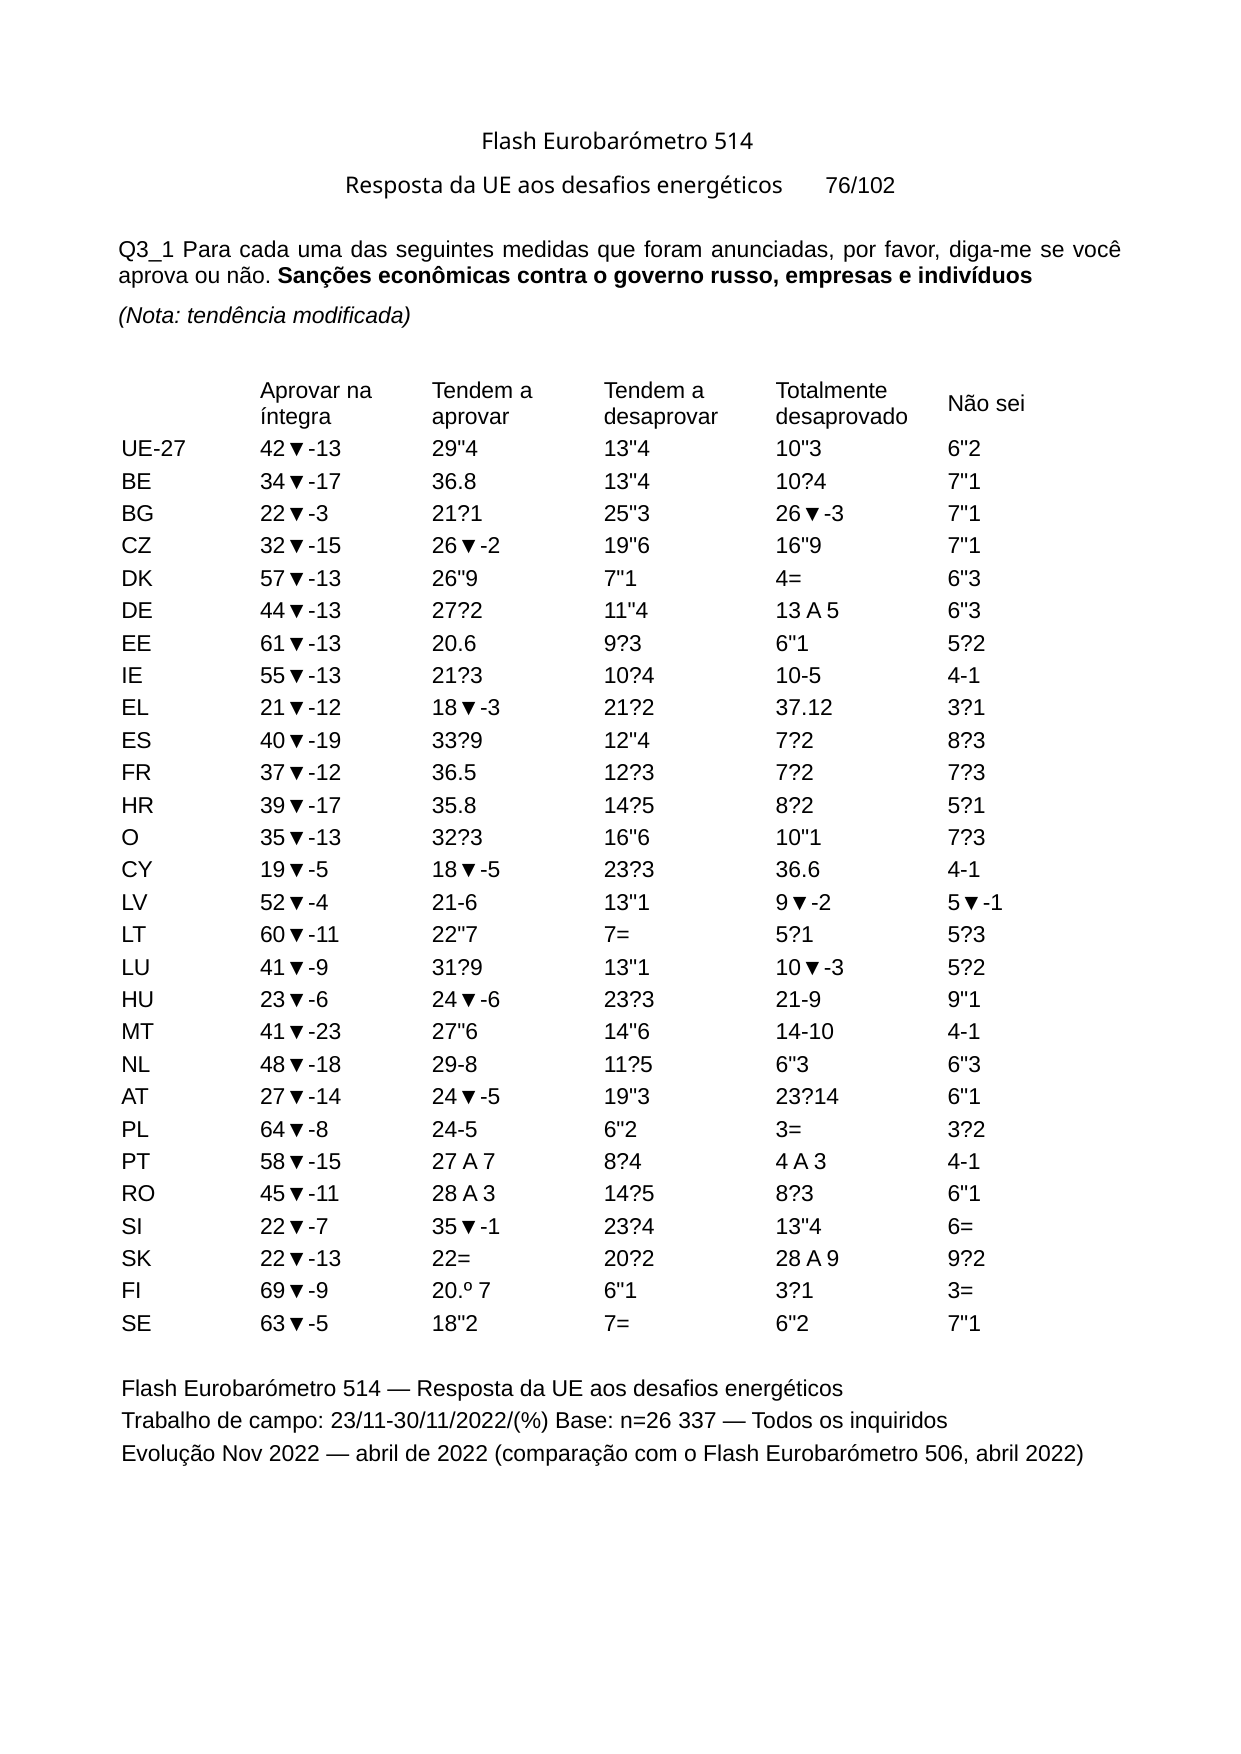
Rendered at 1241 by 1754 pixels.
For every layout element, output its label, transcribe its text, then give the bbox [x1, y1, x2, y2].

table_cell HR [118, 789, 257, 821]
table_cell 5?2 [944, 951, 1116, 983]
table_cell 37▼-12 [257, 756, 429, 788]
table_cell 8?3 [944, 724, 1116, 756]
table_cell 33?9 [429, 724, 601, 756]
table_cell 3= [944, 1275, 1116, 1307]
table_cell AT [118, 1080, 257, 1112]
table_cell 41▼-9 [257, 951, 429, 983]
table_cell 7"1 [601, 562, 772, 594]
table_cell 29-8 [429, 1048, 601, 1080]
table_cell HU [118, 983, 257, 1015]
table_header Aprovar na íntegra [257, 374, 429, 432]
table_cell 21?3 [429, 659, 601, 691]
table_cell 10"1 [773, 821, 944, 853]
table_cell 26▼-3 [773, 497, 944, 529]
table_cell 25"3 [601, 497, 772, 529]
table_cell 32?3 [429, 821, 601, 853]
table_cell 11?5 [601, 1048, 772, 1080]
table_cell 4-1 [944, 659, 1116, 691]
table_cell 4 A 3 [773, 1145, 944, 1177]
table_cell SI [118, 1210, 257, 1242]
table_cell 6"3 [944, 1048, 1116, 1080]
table_cell 34▼-17 [257, 465, 429, 497]
table_cell 21-6 [429, 886, 601, 918]
table_cell 18▼-3 [429, 691, 601, 724]
table_cell 57▼-13 [257, 562, 429, 594]
table_cell 4-1 [944, 1015, 1116, 1048]
table_cell 21?2 [601, 691, 772, 724]
table_cell PT [118, 1145, 257, 1177]
table_cell 7"1 [944, 497, 1116, 529]
table_cell 5?1 [773, 918, 944, 951]
table_cell LV [118, 886, 257, 918]
table_cell 13 A 5 [773, 594, 944, 627]
table_header Totalmente desaprovado [773, 374, 944, 432]
text (Nota: tendência modificada) [118, 302, 1122, 328]
table_cell [429, 1339, 601, 1372]
table_cell NL [118, 1048, 257, 1080]
table_cell 45▼-11 [257, 1177, 429, 1210]
table_cell 27"6 [429, 1015, 601, 1048]
table_cell 7"1 [944, 529, 1116, 562]
table_cell Trabalho de campo: 23/11-30/11/2022/(%) Base: n=26 337 — Todos os inquiridos [118, 1404, 1116, 1436]
table_cell 5?2 [944, 627, 1116, 659]
table_cell 39▼-17 [257, 789, 429, 821]
table_cell 23?4 [601, 1210, 772, 1242]
table_cell 27?2 [429, 594, 601, 627]
table_cell 18▼-5 [429, 853, 601, 886]
table_cell 6"3 [773, 1048, 944, 1080]
table_cell 3?1 [944, 691, 1116, 724]
table_cell ES [118, 724, 257, 756]
table_cell 64▼-8 [257, 1113, 429, 1145]
table_cell RO [118, 1177, 257, 1210]
table_cell [118, 1339, 257, 1372]
table_cell 9"1 [944, 983, 1116, 1015]
table_cell 7"1 [944, 465, 1116, 497]
table_cell 14"6 [601, 1015, 772, 1048]
table_cell [944, 1339, 1116, 1372]
table_cell 13"4 [601, 432, 772, 464]
table_cell 13"1 [601, 951, 772, 983]
table_cell 24-5 [429, 1113, 601, 1145]
table_cell 44▼-13 [257, 594, 429, 627]
table_cell 10?4 [601, 659, 772, 691]
table_cell 27▼-14 [257, 1080, 429, 1112]
table_cell 3?1 [773, 1275, 944, 1307]
table_cell 23?3 [601, 983, 772, 1015]
table_cell 23?14 [773, 1080, 944, 1112]
table_cell Evolução Nov 2022 — abril de 2022 (comparação com o Flash Eurobarómetro 506, abril 2022) [118, 1436, 1116, 1469]
table_cell 21?1 [429, 497, 601, 529]
table_cell 48▼-18 [257, 1048, 429, 1080]
table_cell 69▼-9 [257, 1275, 429, 1307]
table_cell 6"3 [944, 562, 1116, 594]
table_cell 8?2 [773, 789, 944, 821]
table_cell 8?4 [601, 1145, 772, 1177]
table_cell [601, 1339, 772, 1372]
table_cell 22▼-3 [257, 497, 429, 529]
table_cell 19"6 [601, 529, 772, 562]
table_cell 20.º 7 [429, 1275, 601, 1307]
table_cell 13"4 [773, 1210, 944, 1242]
table_cell 6"3 [944, 594, 1116, 627]
table_cell 6"1 [944, 1177, 1116, 1210]
table_cell 35.8 [429, 789, 601, 821]
table_cell 5?3 [944, 918, 1116, 951]
table_cell [257, 1339, 429, 1372]
table_cell 3?2 [944, 1113, 1116, 1145]
table_cell 6"1 [601, 1275, 772, 1307]
table_cell 10-5 [773, 659, 944, 691]
table_cell SK [118, 1242, 257, 1274]
table_cell 4-1 [944, 1145, 1116, 1177]
table_cell EL [118, 691, 257, 724]
table_cell 14-10 [773, 1015, 944, 1048]
table_cell 26"9 [429, 562, 601, 594]
table_cell 36.5 [429, 756, 601, 788]
table_header Tendem a desaprovar [601, 374, 772, 432]
table_cell 19▼-5 [257, 853, 429, 886]
table_cell 6"2 [773, 1307, 944, 1339]
table_cell [773, 1339, 944, 1372]
table_cell 23?3 [601, 853, 772, 886]
table_cell 6"1 [944, 1080, 1116, 1112]
table_cell 7= [601, 918, 772, 951]
table_cell MT [118, 1015, 257, 1048]
table_cell 7?2 [773, 756, 944, 788]
table_cell 3= [773, 1113, 944, 1145]
table_cell 12"4 [601, 724, 772, 756]
table_header Tendem a aprovar [429, 374, 601, 432]
table_cell 61▼-13 [257, 627, 429, 659]
table_cell LU [118, 951, 257, 983]
table_cell 60▼-11 [257, 918, 429, 951]
table_cell 22"7 [429, 918, 601, 951]
table_cell 16"9 [773, 529, 944, 562]
table_cell 7?3 [944, 821, 1116, 853]
table_cell 52▼-4 [257, 886, 429, 918]
table_cell 20.6 [429, 627, 601, 659]
table_cell 36.6 [773, 853, 944, 886]
table_cell 6"2 [601, 1113, 772, 1145]
table_cell 42▼-13 [257, 432, 429, 464]
table_cell CY [118, 853, 257, 886]
table_cell 22= [429, 1242, 601, 1274]
table_cell BG [118, 497, 257, 529]
table_cell 37.12 [773, 691, 944, 724]
table_cell 23▼-6 [257, 983, 429, 1015]
table_cell 36.8 [429, 465, 601, 497]
table_cell BE [118, 465, 257, 497]
table_cell 28 A 9 [773, 1242, 944, 1274]
table_cell 10▼-3 [773, 951, 944, 983]
table_cell SE [118, 1307, 257, 1339]
table_cell DE [118, 594, 257, 627]
table_cell 5?1 [944, 789, 1116, 821]
table_cell 10"3 [773, 432, 944, 464]
table_cell 14?5 [601, 1177, 772, 1210]
table_cell 9?2 [944, 1242, 1116, 1274]
table_cell CZ [118, 529, 257, 562]
table_cell 18"2 [429, 1307, 601, 1339]
table_cell UE-27 [118, 432, 257, 464]
table_cell 27 A 7 [429, 1145, 601, 1177]
table_cell EE [118, 627, 257, 659]
table_cell 22▼-13 [257, 1242, 429, 1274]
table_cell 14?5 [601, 789, 772, 821]
table_cell 32▼-15 [257, 529, 429, 562]
table_cell 35▼-1 [429, 1210, 601, 1242]
table_cell 16"6 [601, 821, 772, 853]
table_cell PL [118, 1113, 257, 1145]
table_cell 26▼-2 [429, 529, 601, 562]
table_cell 5▼-1 [944, 886, 1116, 918]
table_cell 8?3 [773, 1177, 944, 1210]
table_header Não sei [944, 374, 1116, 432]
table_cell 55▼-13 [257, 659, 429, 691]
table_cell 24▼-5 [429, 1080, 601, 1112]
table_cell 7?3 [944, 756, 1116, 788]
table_cell 58▼-15 [257, 1145, 429, 1177]
table_header [118, 374, 257, 432]
table_cell FI [118, 1275, 257, 1307]
text Q3_1 Para cada uma das seguintes medidas que foram anunciadas, por favor, diga-me se você aprova ou não. Sanções econômicas contra o governo russo, empresas e indivíduos [118, 236, 1122, 289]
table_cell 13"1 [601, 886, 772, 918]
table_cell 11"4 [601, 594, 772, 627]
table_cell 20?2 [601, 1242, 772, 1274]
table_cell 4= [773, 562, 944, 594]
table_cell 63▼-5 [257, 1307, 429, 1339]
table_cell IE [118, 659, 257, 691]
table_cell 29"4 [429, 432, 601, 464]
table_cell 7= [601, 1307, 772, 1339]
table_cell 31?9 [429, 951, 601, 983]
table_cell 12?3 [601, 756, 772, 788]
table_cell 28 A 3 [429, 1177, 601, 1210]
table_cell 35▼-13 [257, 821, 429, 853]
table_cell 24▼-6 [429, 983, 601, 1015]
table_cell 4-1 [944, 853, 1116, 886]
table_cell 41▼-23 [257, 1015, 429, 1048]
table_cell 6"1 [773, 627, 944, 659]
table_cell Flash Eurobarómetro 514 — Resposta da UE aos desafios energéticos [118, 1372, 1116, 1404]
table_cell FR [118, 756, 257, 788]
table_cell 21▼-12 [257, 691, 429, 724]
table_cell LT [118, 918, 257, 951]
table_cell 13"4 [601, 465, 772, 497]
table_cell 22▼-7 [257, 1210, 429, 1242]
table_cell 6= [944, 1210, 1116, 1242]
table_cell 19"3 [601, 1080, 772, 1112]
table_cell 40▼-19 [257, 724, 429, 756]
table_cell O [118, 821, 257, 853]
table_cell 21-9 [773, 983, 944, 1015]
table_cell 7?2 [773, 724, 944, 756]
table_cell 7"1 [944, 1307, 1116, 1339]
table_cell 9?3 [601, 627, 772, 659]
table_cell 6"2 [944, 432, 1116, 464]
table_cell 9▼-2 [773, 886, 944, 918]
table_cell 10?4 [773, 465, 944, 497]
table_cell DK [118, 562, 257, 594]
